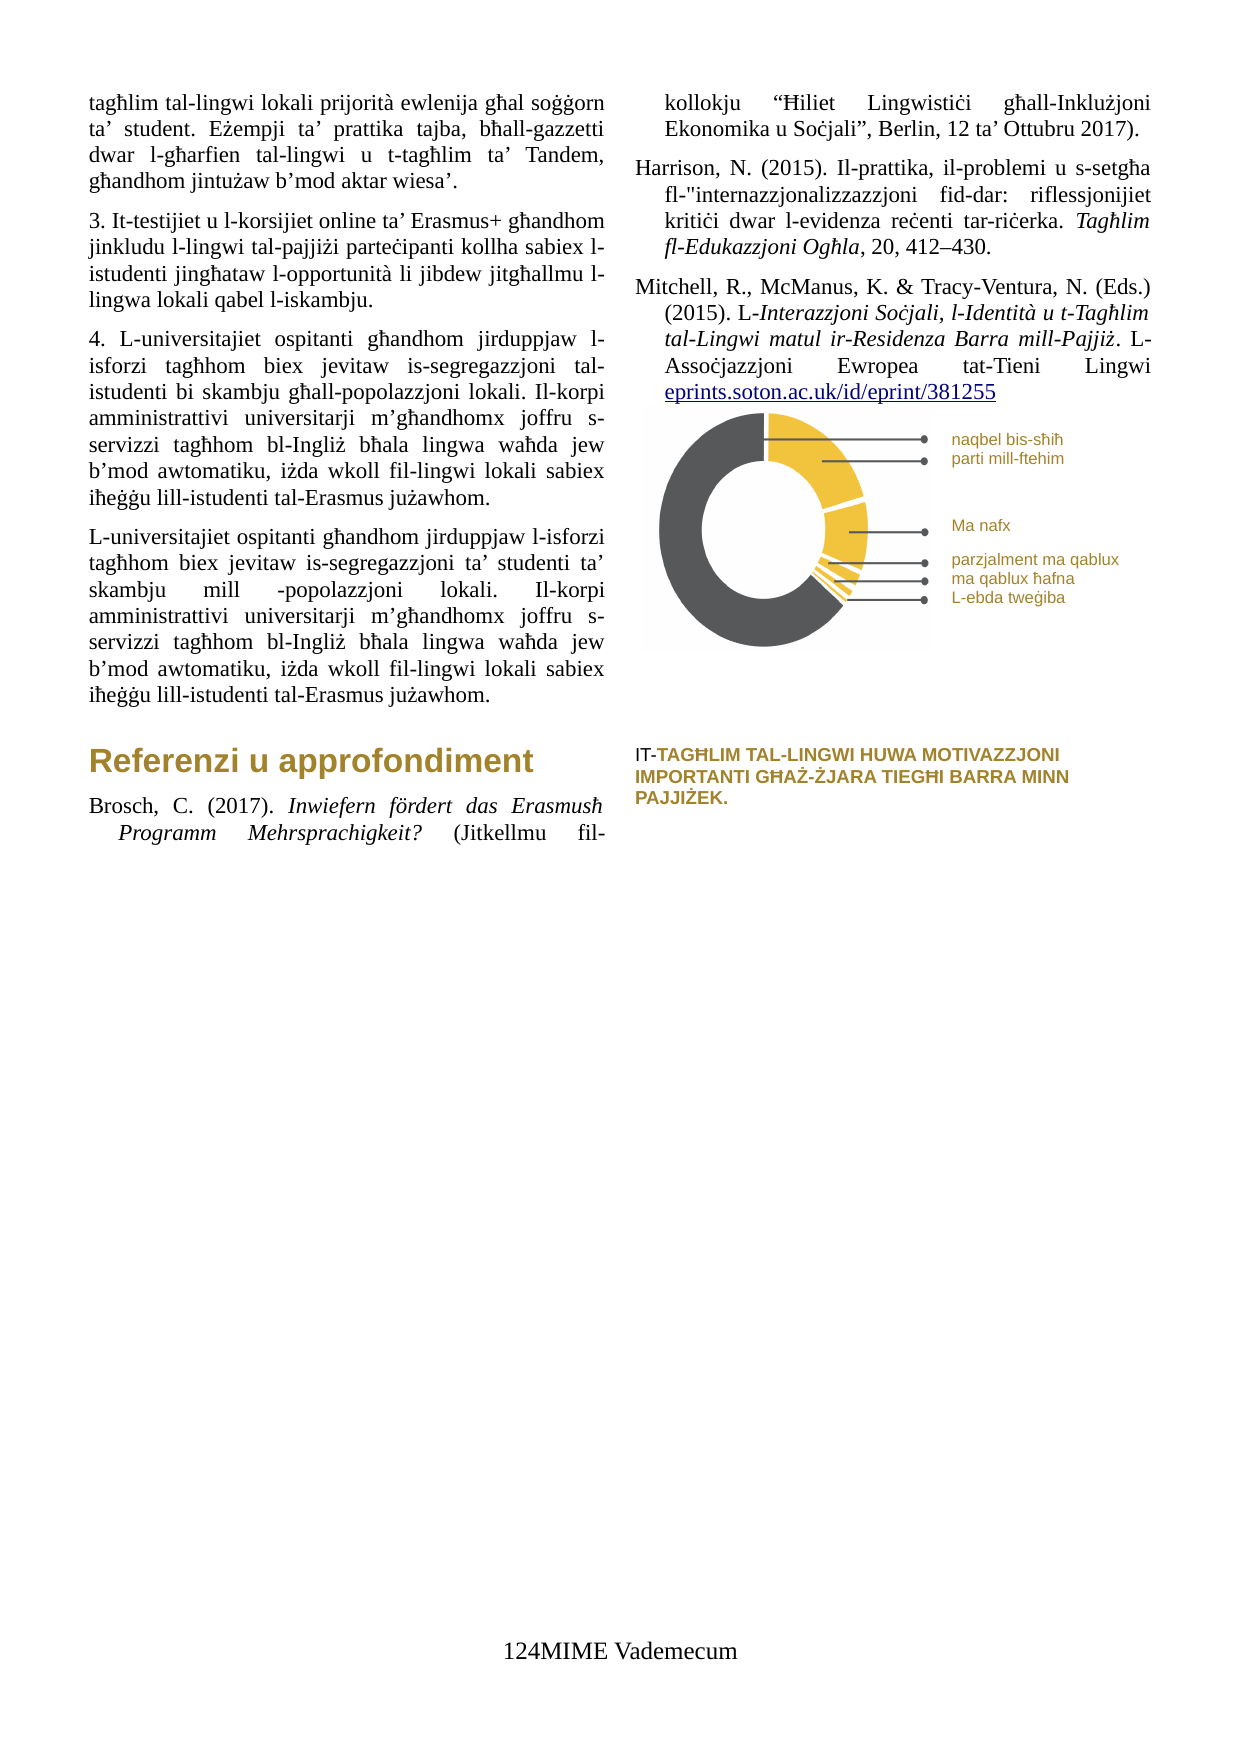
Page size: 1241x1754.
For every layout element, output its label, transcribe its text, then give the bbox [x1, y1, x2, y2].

picture [642, 405, 930, 651]
text 3. It-testijiet u l-korsijiet online ta’ Erasmus+ għandhom jinkludu l-lingwi tal-pajjiżi parteċipanti kollha sabiex l-istudenti jingħataw l-opportunità li jibdew jitgħallmu l-lingwa lokali qabel l-iskambju. [88, 207, 605, 312]
text L-universitajiet ospitanti għandhom jirduppjaw l-isforzi tagħhom biex jevitaw is-segregazzjoni ta’ studenti ta’ skambju mill -popolazzjoni lokali. Il-korpi amministrattivi universitarji m’għandhomx joffru s-servizzi tagħhom bl-Ingliż bħala lingwa waħda jew b’mod awtomatiku, iżda wkoll fil-lingwi lokali sabiex iħeġġu lill-istudenti tal-Erasmus jużawhom. [88, 523, 605, 707]
text Harrison, N. (2015). Il-prattika, il-problemi u s-setgħa fl-"internazzjonalizzazzjoni fid-dar: riflessjonijiet kritiċi dwar l-evidenza reċenti tar-riċerka. Tagħlim fl-Edukazzjoni Ogħla, 20, 412–430. [635, 154, 1152, 260]
text Mitchell, R., McManus, K. & Tracy-Ventura, N. (Eds.) (2015). L-Interazzjoni Soċjali, l-Identità u t-Tagħlim tal-Lingwi matul ir-Residenza Barra mill-Pajjiż. L-Assoċjazzjoni Ewropea tat-Tieni Lingwi eprints.soton.ac.uk/id/eprint/381255 [635, 273, 1152, 404]
text Brosch, C. (2017). Inwiefern fördert das Erasmusħ Programm Mehrsprachigkeit? (Jitkellmu fil- [88, 792, 605, 845]
subtitle Referenzi u approfondiment [88, 741, 605, 780]
text 4. L-universitajiet ospitanti għandhom jirduppjaw l-isforzi tagħhom biex jevitaw is-segregazzjoni tal-istudenti bi skambju għall-popolazzjoni lokali. Il-korpi amministrattivi universitarji m’għandhomx joffru s-servizzi tagħhom bl-Ingliż bħala lingwa waħda jew b’mod awtomatiku, iżda wkoll fil-lingwi lokali sabiex iħeġġu lill-istudenti tal-Erasmus jużawhom. [88, 325, 605, 510]
text kollokju “Ħiliet Lingwistiċi għall-Inklużjoni Ekonomika u Soċjali”, Berlin, 12 ta’ Ottubru 2017). [635, 88, 1152, 141]
text tagħlim tal-lingwi lokali prijorità ewlenija għal soġġorn ta’ student. Eżempji ta’ prattika tajba, bħall-gazzetti dwar l-għarfien tal-lingwi u t-tagħlim ta’ Tandem, għandhom jintużaw b’mod aktar wiesa’. [88, 88, 605, 194]
text IT-TAGĦLIM TAL-LINGWI HUWA MOTIVAZZJONI IMPORTANTI GĦAŻ-ŻJARA TIEGĦI BARRA MINN PAJJIŻEK. [635, 744, 1152, 809]
